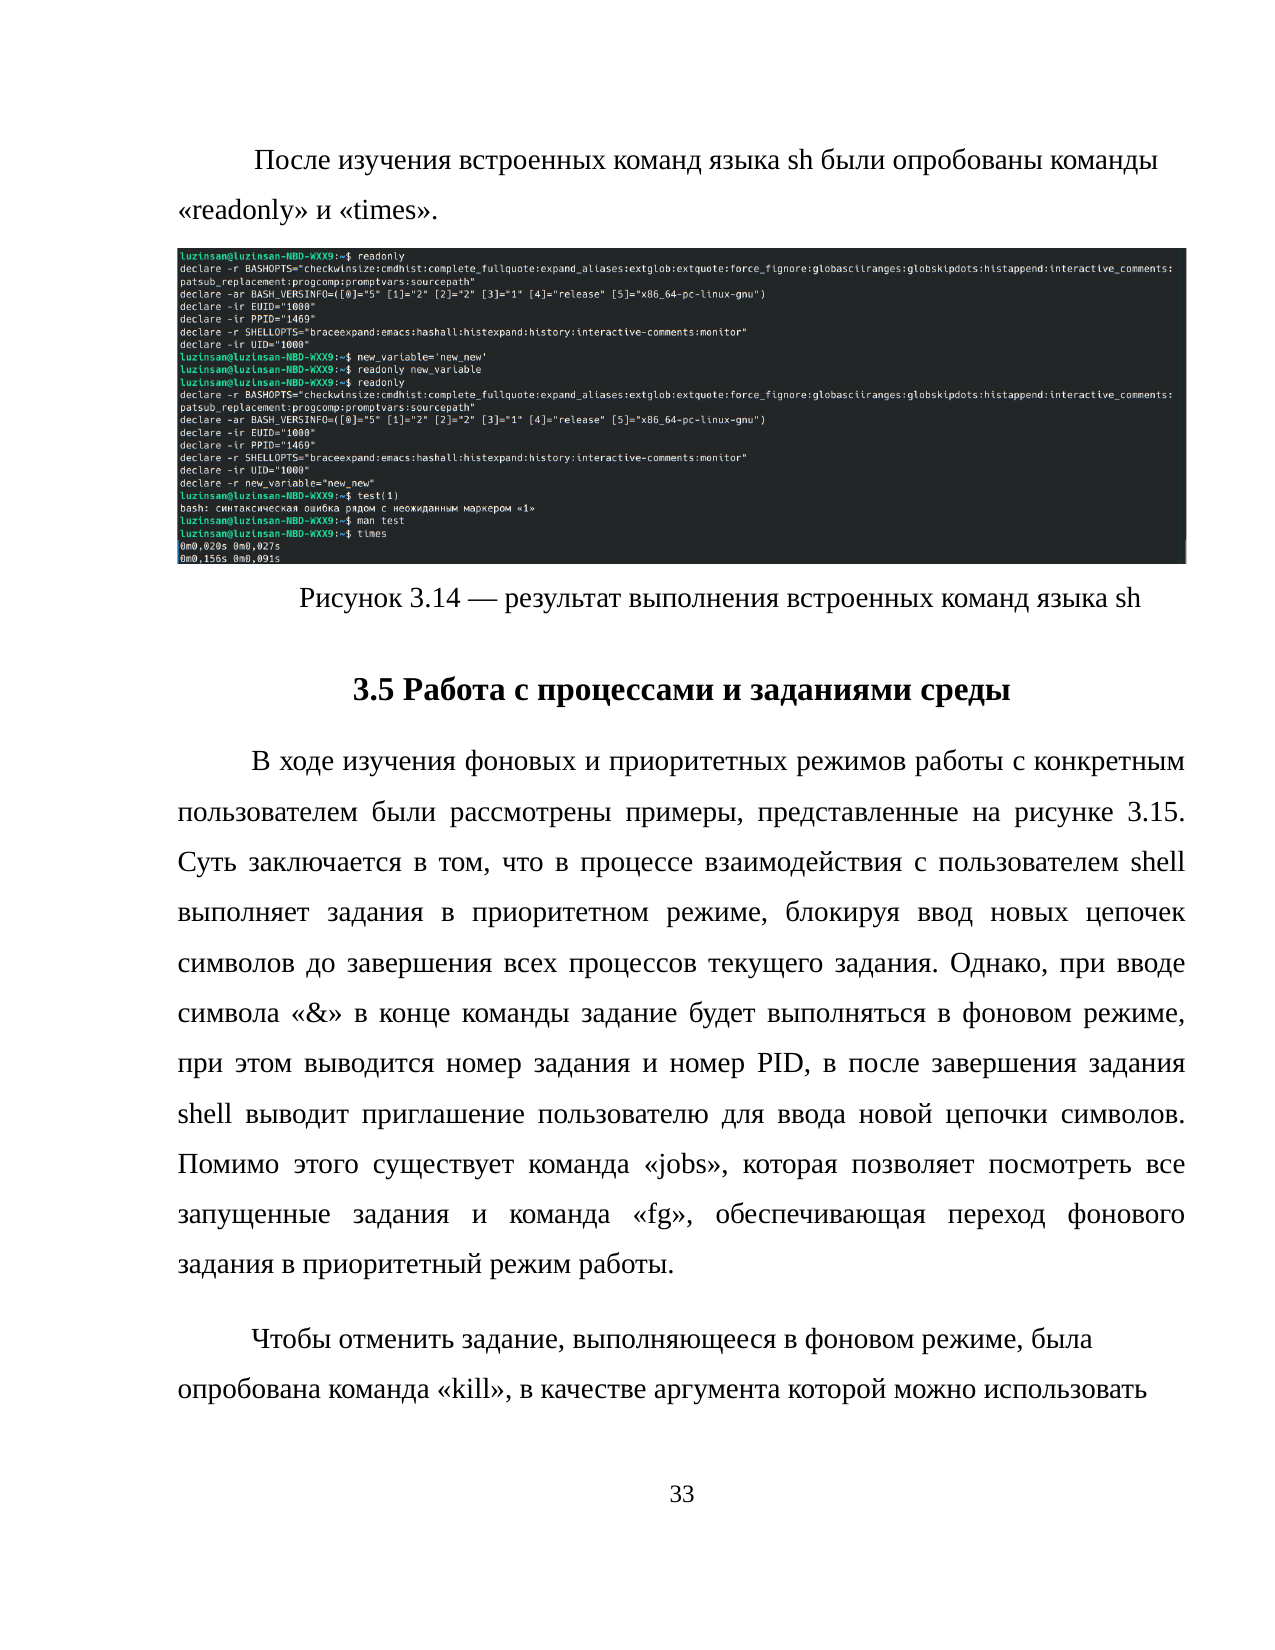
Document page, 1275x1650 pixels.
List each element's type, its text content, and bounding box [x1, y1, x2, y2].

subtitle 3.5 Работа с процессами и заданиями среды [177, 669, 1186, 707]
picture [177, 248, 1187, 564]
text В ходе изучения фоновых и приоритетных режимов работы с конкретным пользователем были рассмотрены примеры, представленные на рисунке 3.15. Суть заключается в том, что в процессе взаимодействия с пользователем shell выполняет задания в приоритетном режиме, блокируя ввод новых цепочек символов до завершения всех процессов текущего задания. Однако, при вводе символа «&» в конце команды задание будет выполняться в фоновом режиме, при этом выводится номер задания и номер PID, в после завершения задания shell выводит приглашение пользователю для ввода новой цепочки символов. Помимо этого существует команда «jobs», которая позволяет посмотреть все запущенные задания и команда «fg», обеспечивающая переход фонового задания в приоритетный режим работы. [177, 743, 1186, 1280]
text После изучения встроенных команд языка sh были опробованы команды «readonly» и «times». [177, 142, 1186, 226]
text Рисунок 3.14 — результат выполнения встроенных команд языка sh [177, 564, 1186, 613]
text Чтобы отменить задание, выполняющееся в фоновом режиме, была опробована команда «kill», в качестве аргумента которой можно использовать [177, 1321, 1186, 1404]
